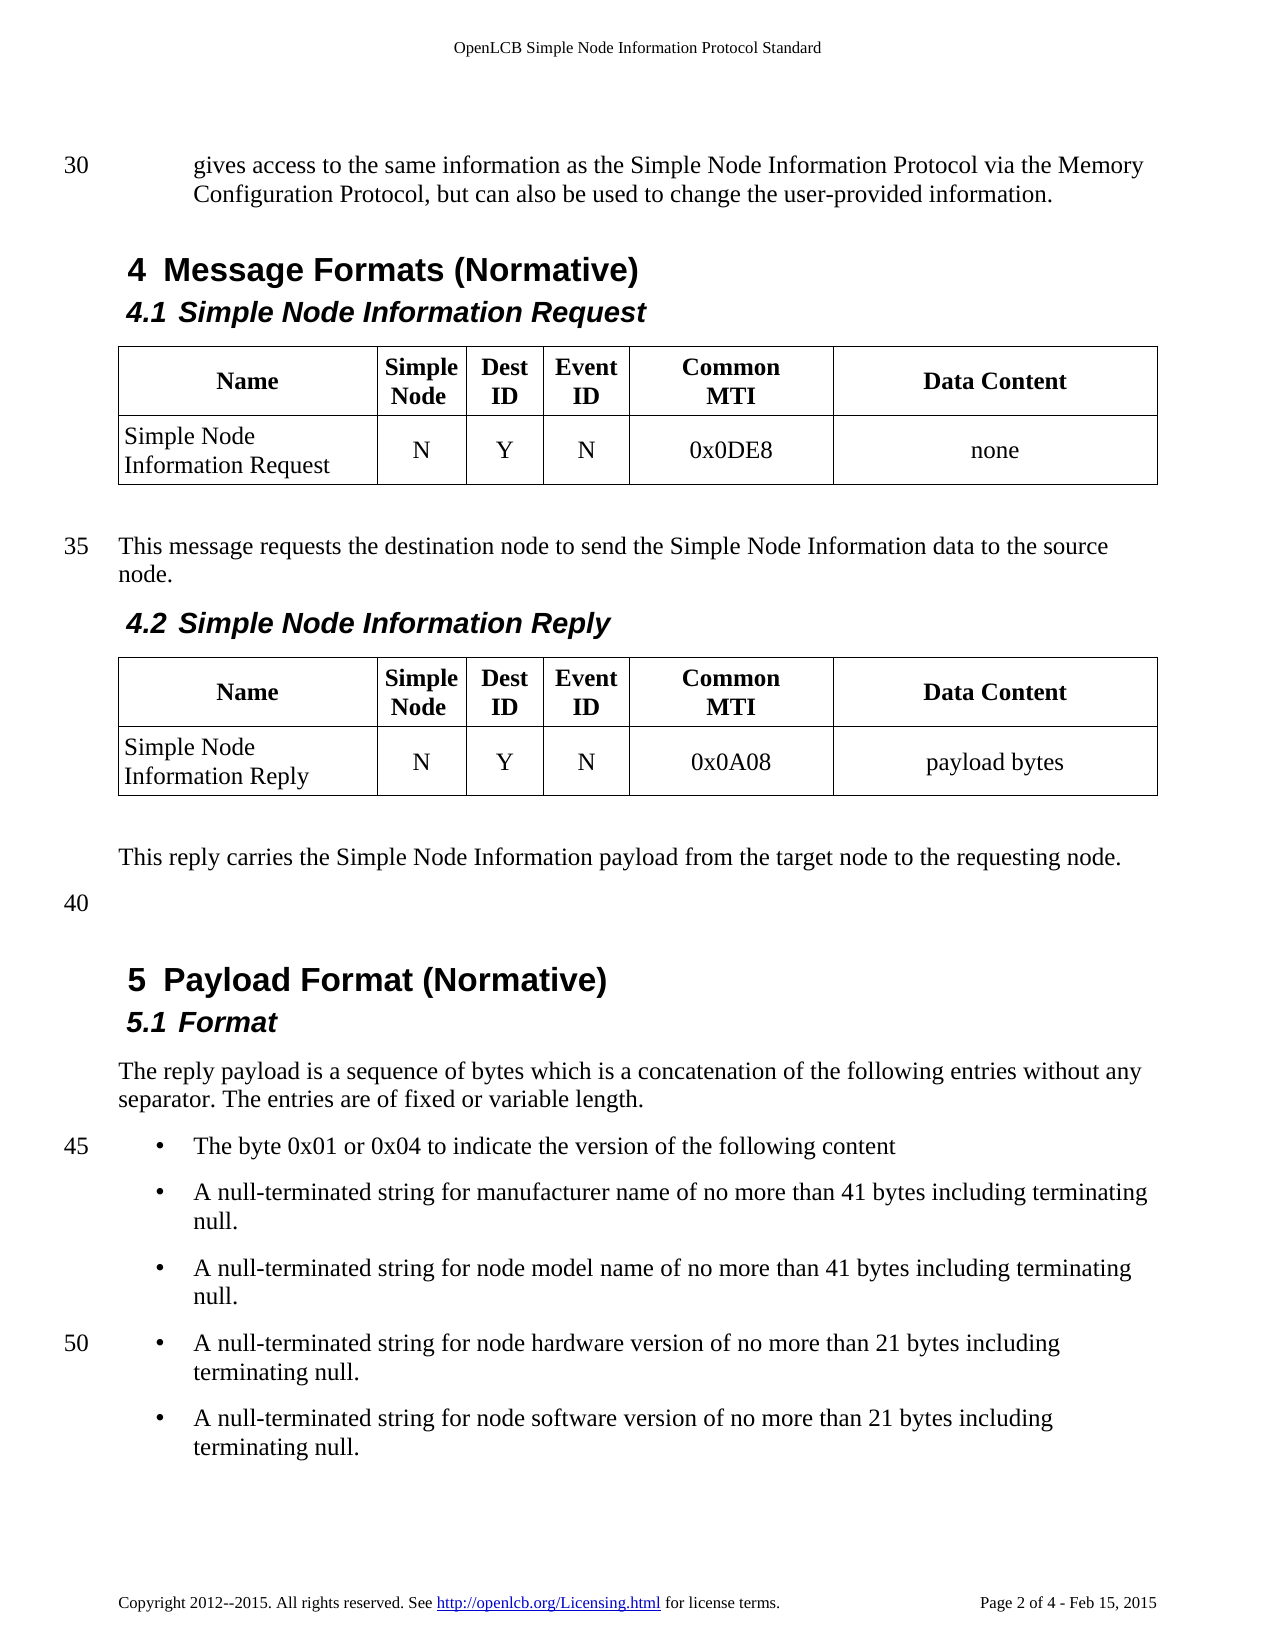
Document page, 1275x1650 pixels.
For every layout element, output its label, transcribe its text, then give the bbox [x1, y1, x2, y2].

subtitle Payload Format (Normative) [118, 960, 1157, 998]
text This reply carries the Simple Node Information payload from the target node to the requesting node. [118, 842, 1157, 871]
table_header Data Content [834, 658, 1157, 726]
table_cell 0x0A08 [630, 727, 833, 795]
subtitle Format [118, 1004, 1157, 1038]
list A null-terminated string for node software version of no more than 21 bytes including terminating null. [156, 1403, 1157, 1461]
table_cell Y [467, 416, 543, 484]
table_cell N [378, 416, 466, 484]
table_header Dest ID [467, 658, 543, 726]
list The byte 0x01 or 0x04 to indicate the version of the following content [156, 1131, 1157, 1160]
table_header Dest ID [467, 347, 543, 415]
subtitle Simple Node Information Request [118, 295, 1157, 328]
table_cell Simple Node Information Request [119, 416, 377, 484]
text The reply payload is a sequence of bytes which is a concatenation of the following entries without any separator. The entries are of fixed or variable length. [118, 1056, 1157, 1113]
table_cell N [544, 727, 629, 795]
table_header Common MTI [630, 658, 833, 726]
subtitle Simple Node Information Reply [118, 606, 1157, 639]
text This message requests the destination node to send the Simple Node Information data to the source node. [118, 531, 1157, 588]
table_cell none [834, 416, 1157, 484]
table_header Common MTI [630, 347, 833, 415]
list A null-terminated string for node model name of no more than 41 bytes including terminating null. [156, 1253, 1157, 1310]
table_cell N [378, 727, 466, 795]
table_cell N [544, 416, 629, 484]
table_header Event ID [544, 658, 629, 726]
table_header Event ID [544, 347, 629, 415]
table_header Data Content [834, 347, 1157, 415]
table_header Simple Node [378, 347, 466, 415]
table_cell 0x0DE8 [630, 416, 833, 484]
subtitle Message Formats (Normative) [118, 250, 1157, 289]
list gives access to the same information as the Simple Node Information Protocol via the Memory Configuration Protocol, but can also be used to change the user-provided information. [156, 150, 1157, 207]
list A null-terminated string for node hardware version of no more than 21 bytes including terminating null. [156, 1328, 1157, 1385]
table_cell Y [467, 727, 543, 795]
table_cell Simple Node Information Reply [119, 727, 377, 795]
table_cell payload bytes [834, 727, 1157, 795]
table_header Name [119, 347, 377, 415]
table_header Simple Node [378, 658, 466, 726]
list A null-terminated string for manufacturer name of no more than 41 bytes including terminating null. [156, 1177, 1157, 1235]
table_header Name [119, 658, 377, 726]
